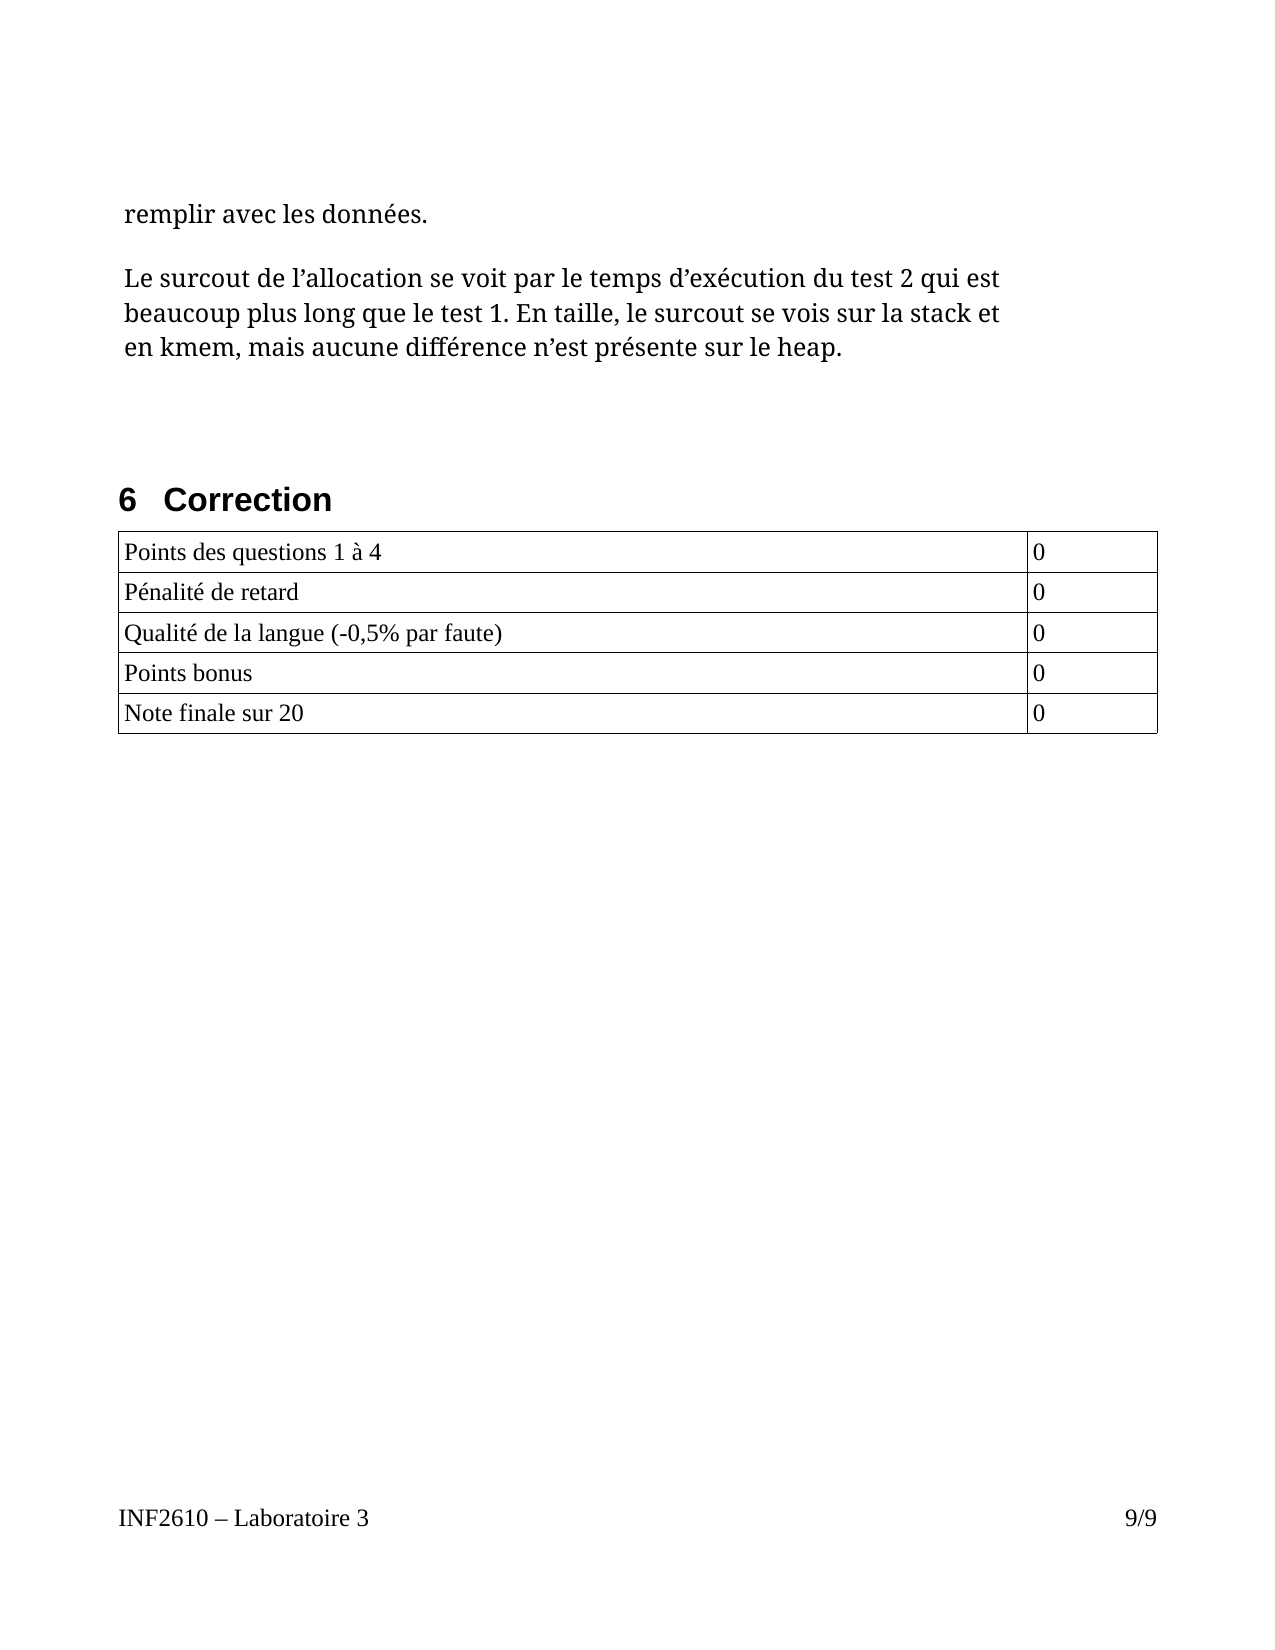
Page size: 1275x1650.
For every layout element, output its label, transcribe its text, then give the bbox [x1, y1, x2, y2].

table_cell 0 [1028, 613, 1157, 652]
subtitle Correction [118, 480, 1157, 519]
table_cell [1008, 176, 1077, 384]
table_cell Note finale sur 20 [119, 694, 1027, 733]
table_cell remplir avec les données. Le surcout de l’allocation se voit par le temps d’exécution du test 2 qui est beaucoup plus long que le test 1. En taille, le surcout se vois sur la stack et en kmem, mais aucune différence n’est présente sur le heap. [118, 176, 1007, 384]
table_cell 0 [1028, 653, 1157, 692]
table_header 0 [1028, 532, 1157, 572]
table_cell 0 [1028, 573, 1157, 612]
table_cell 0 [1028, 694, 1157, 733]
table_header Points des questions 1 à 4 [119, 532, 1027, 572]
table_cell Points bonus [119, 653, 1027, 692]
table_cell Pénalité de retard [119, 573, 1027, 612]
table_cell Qualité de la langue (-0,5% par faute) [119, 613, 1027, 652]
table_cell [1077, 176, 1157, 384]
